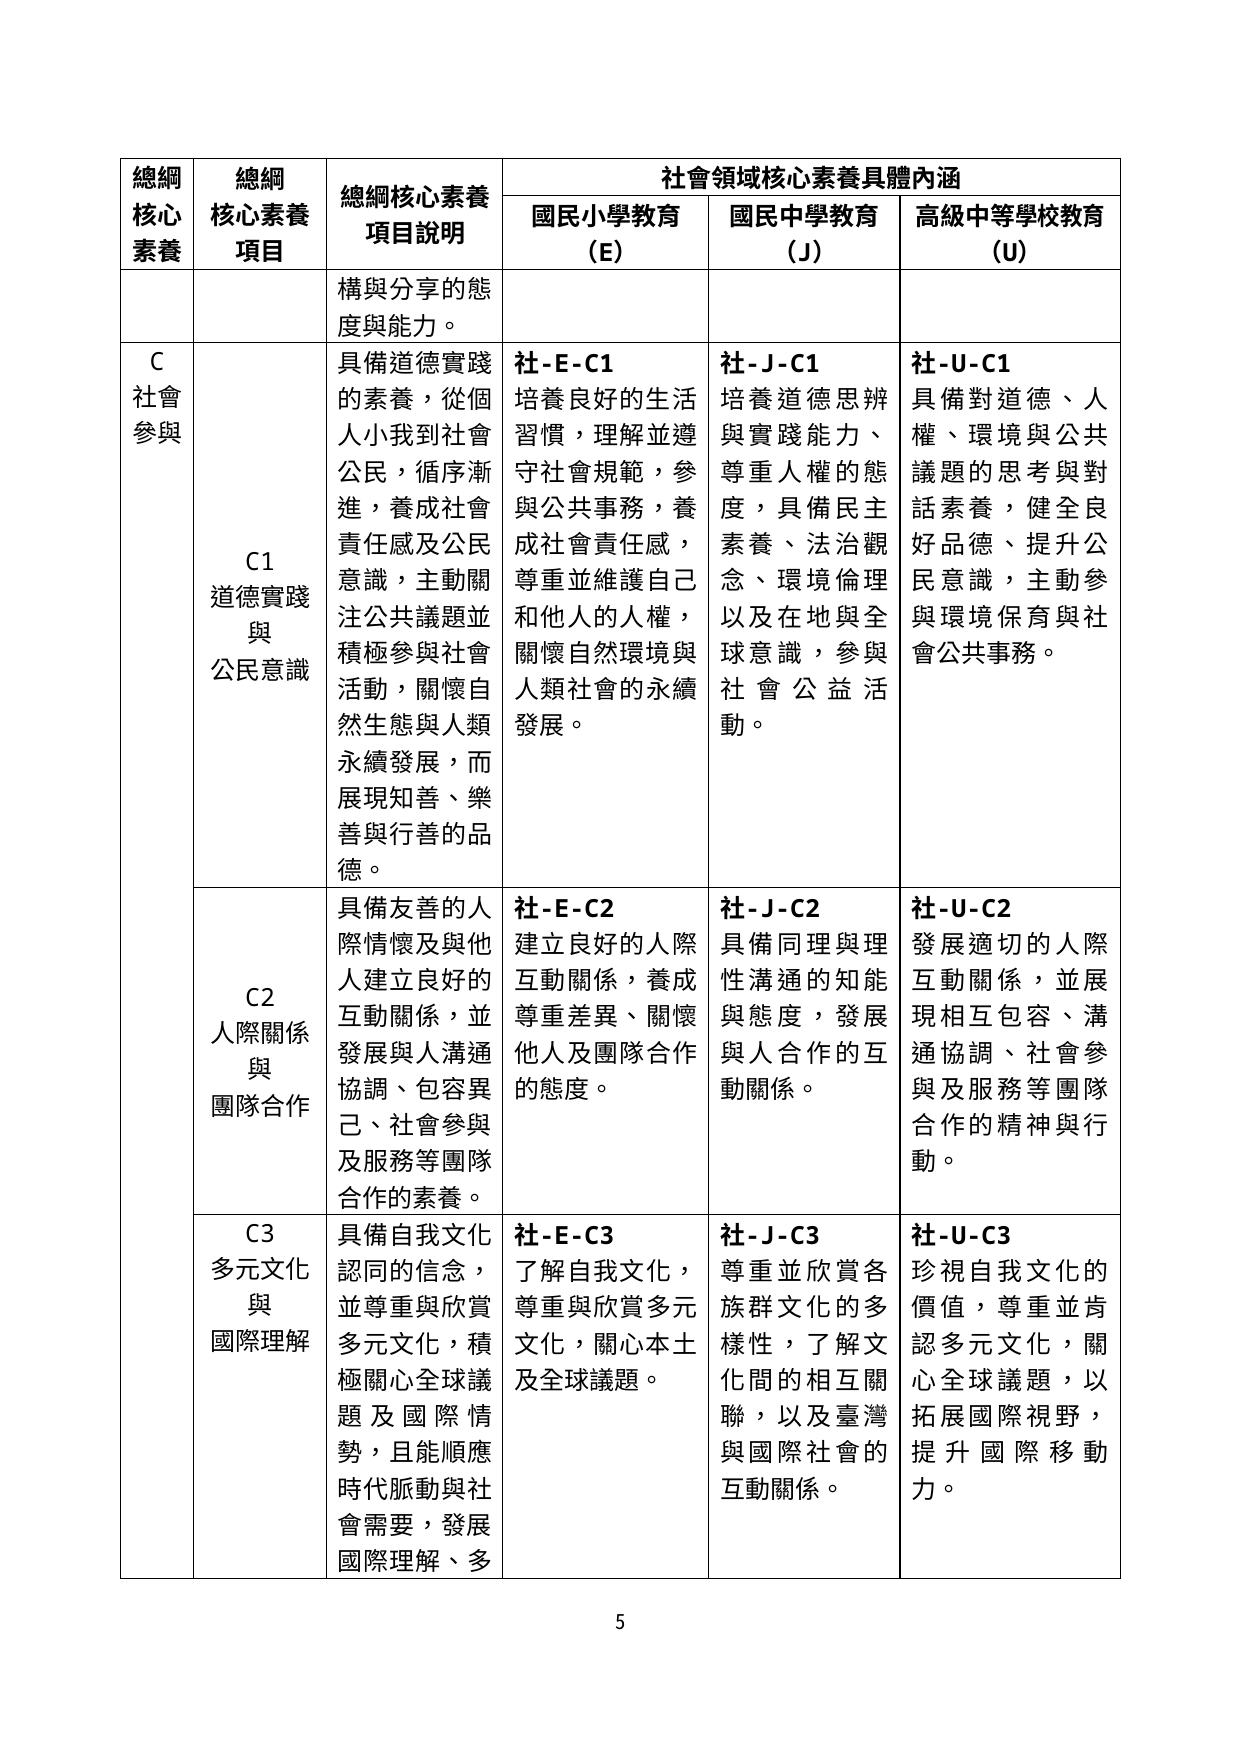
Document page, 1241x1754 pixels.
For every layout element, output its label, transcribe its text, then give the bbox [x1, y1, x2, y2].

table_cell 社-U-C3 珍視自我文化的價值，尊重並肯認多元文化，關心全球議題，以拓展國際視野，提升國際移動力。 [901, 1215, 1120, 1578]
table_cell 社-E-C1 培養良好的生活習慣，理解並遵守社會規範，參與公共事務，養成社會責任感，尊重並維護自己和他人的人權，關懷自然環境與人類社會的永續發展。 [503, 343, 708, 887]
table_cell 具備自我文化認同的信念，並尊重與欣賞多元文化，積極關心全球議題及國際情勢，且能順應時代脈動與社會需要，發展國際理解、多 [327, 1215, 502, 1578]
table_header 總綱核心素養面向 [121, 159, 193, 269]
table_cell 國民小學教育 （E） [503, 196, 708, 269]
table_cell 社-U-C2 發展適切的人際互動關係，並展現相互包容、溝通協調、社會參與及服務等團隊合作的精神與行動。 [901, 888, 1120, 1214]
table_cell 構與分享的態度與能力。 [327, 270, 502, 342]
table_cell [503, 270, 708, 342]
table_cell 社-J-C2 具備同理與理性溝通的知能與態度，發展與人合作的互動關係。 [709, 888, 899, 1214]
table_header 總綱 核心素養 項目 [194, 159, 326, 269]
table_cell 高級中等學校教育（U） [901, 196, 1120, 269]
table_cell [194, 270, 326, 342]
table_header 社會領域核心素養具體內涵 [503, 159, 1120, 195]
table_cell 具備道德實踐的素養，從個人小我到社會公民，循序漸進，養成社會責任感及公民意識，主動關注公共議題並積極參與社會活動，關懷自然生態與人類永續發展，而展現知善、樂善與行善的品德。 [327, 343, 502, 887]
table_cell 社-U-C1 具備對道德、人權、環境與公共議題的思考與對話素養，健全良好品德、提升公民意識，主動參與環境保育與社會公共事務。 [901, 343, 1120, 887]
table_header 總綱核心素養項目說明 [327, 159, 502, 269]
table_cell C1 道德實踐 與 公民意識 [194, 343, 326, 887]
table_cell C3 多元文化 與 國際理解 [194, 1215, 326, 1578]
table_cell C2 人際關係 與 團隊合作 [194, 888, 326, 1214]
table_cell 社-E-C3 了解自我文化，尊重與欣賞多元文化，關心本土及全球議題。 [503, 1215, 708, 1578]
table_cell 社-E-C2 建立良好的人際互動關係，養成尊重差異、關懷他人及團隊合作的態度。 [503, 888, 708, 1214]
table_cell 國民中學教育 （J） [709, 196, 899, 269]
table_cell 社-J-C3 尊重並欣賞各族群文化的多樣性，了解文化間的相互關聯，以及臺灣與國際社會的互動關係。 [709, 1215, 899, 1578]
table_cell C 社會 參與 [121, 343, 193, 1578]
table_cell [901, 270, 1120, 342]
table_cell B 溝通 互動 [121, 270, 193, 342]
table_cell 具備友善的人際情懷及與他人建立良好的互動關係，並發展與人溝通協調、包容異己、社會參與及服務等團隊合作的素養。 [327, 888, 502, 1214]
table_cell 社-J-C1 培養道德思辨與實踐能力、尊重人權的態度，具備民主素養、法治觀念、環境倫理以及在地與全球意識，參與社會公益活動。 [709, 343, 899, 887]
table_cell [709, 270, 899, 342]
